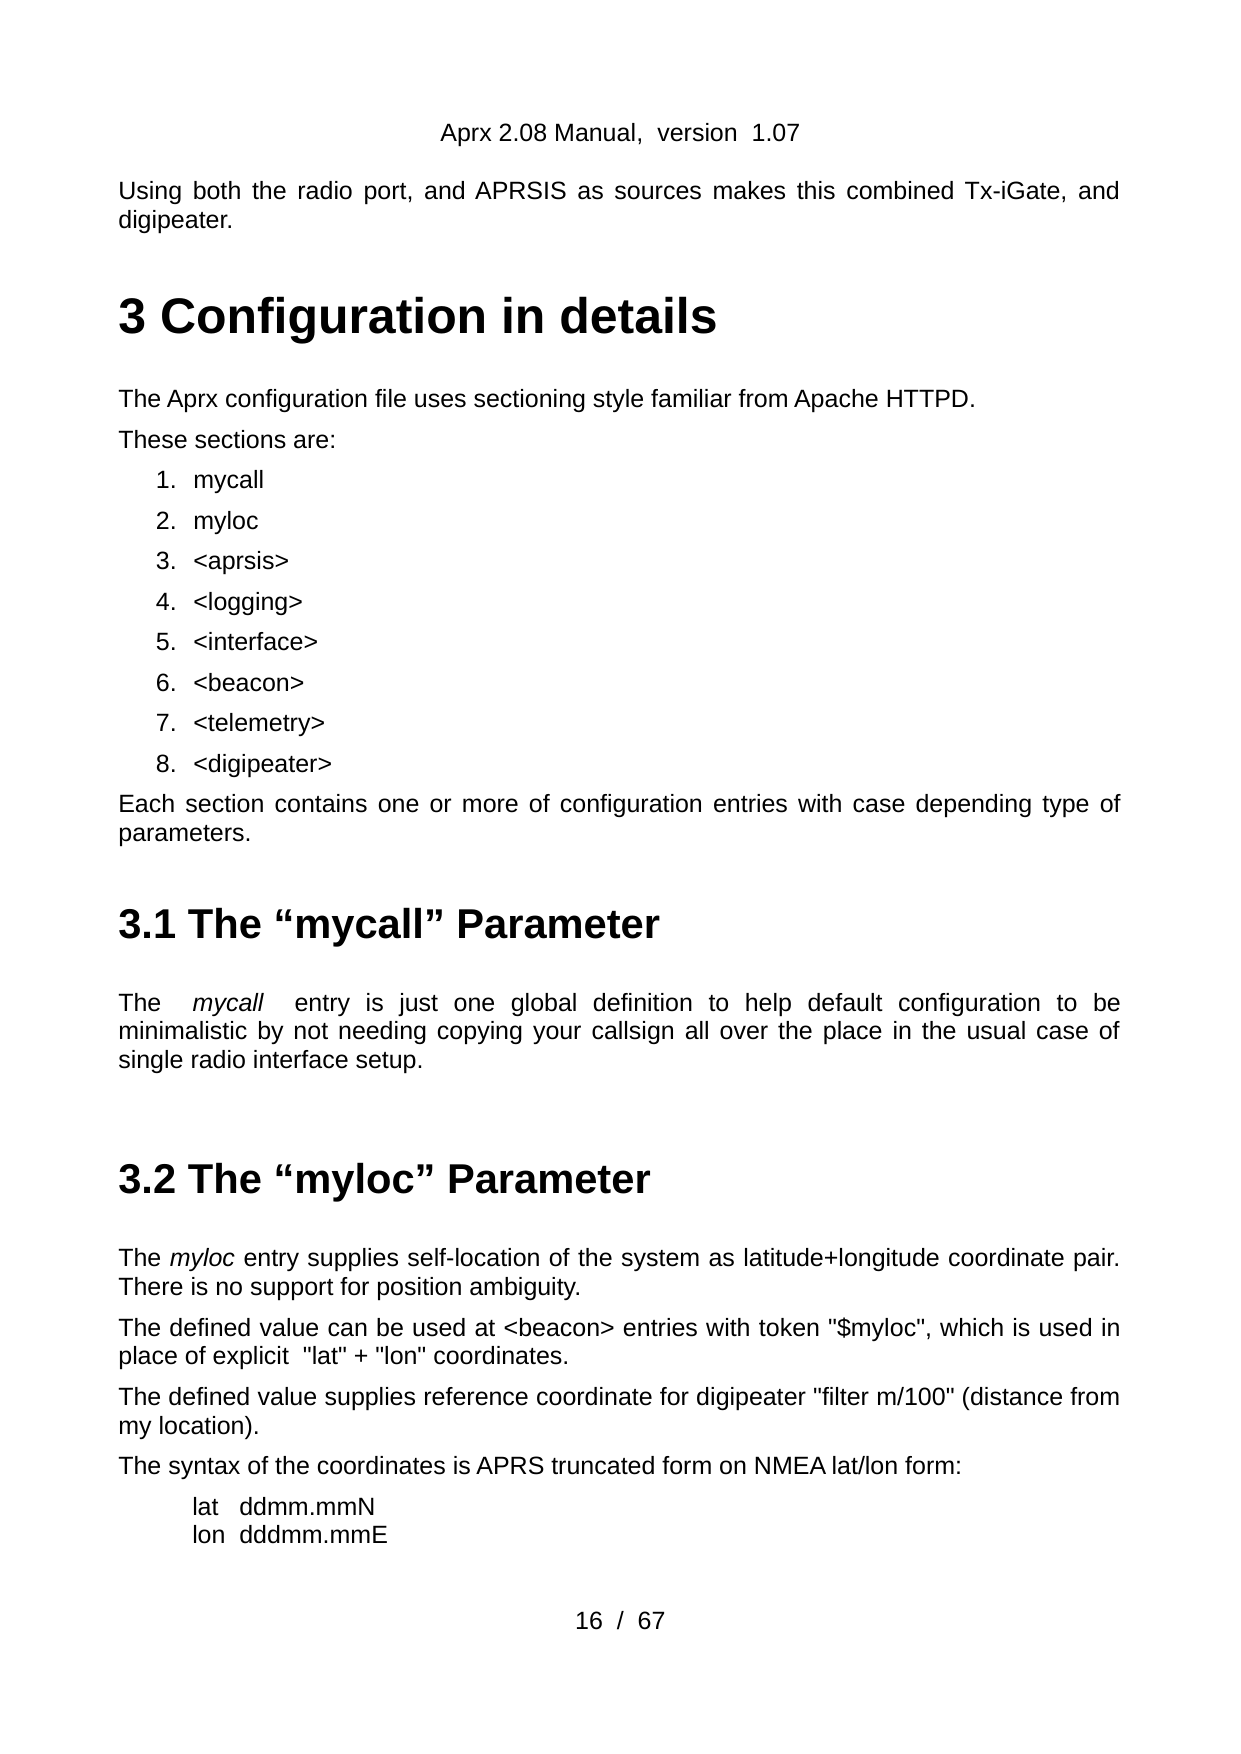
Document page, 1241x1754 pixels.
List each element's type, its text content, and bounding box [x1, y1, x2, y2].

list <aprsis> [156, 546, 1122, 575]
list <logging> [156, 587, 1122, 616]
list mycall [156, 465, 1122, 494]
text lat ddmm.mmN lon dddmm.mmE [118, 1492, 1122, 1549]
text The defined value supplies reference coordinate for digipeater "filter m/100" (distance from my location). [118, 1382, 1122, 1439]
subtitle Configuration in details [118, 286, 1122, 344]
text The defined value can be used at <beacon> entries with token "$myloc", which is used in place of explicit "lat" + "lon" coordinates. [118, 1313, 1122, 1370]
text The mycall entry is just one global definition to help default configuration to be minimalistic by not needing copying your callsign all over the place in the usual case of single radio interface setup. [118, 988, 1122, 1074]
subtitle The “myloc” Parameter [118, 1155, 1122, 1203]
text The Aprx configuration file uses sectioning style familiar from Apache HTTPD. [118, 384, 1122, 413]
text The myloc entry supplies self-location of the system as latitude+longitude coordinate pair. There is no support for position ambiguity. [118, 1243, 1122, 1301]
text The syntax of the coordinates is APRS truncated form on NMEA lat/lon form: [118, 1451, 1122, 1480]
text Each section contains one or more of configuration entries with case depending type of parameters. [118, 789, 1122, 847]
list <beacon> [156, 668, 1122, 697]
text These sections are: [118, 425, 1122, 453]
list myloc [156, 506, 1122, 534]
list <interface> [156, 627, 1122, 656]
subtitle The “mycall” Parameter [118, 899, 1122, 947]
list <telemetry> [156, 708, 1122, 737]
list <digipeater> [156, 749, 1122, 778]
text Using both the radio port, and APRSIS as sources makes this combined Tx-iGate, and digipeater. [118, 176, 1122, 234]
